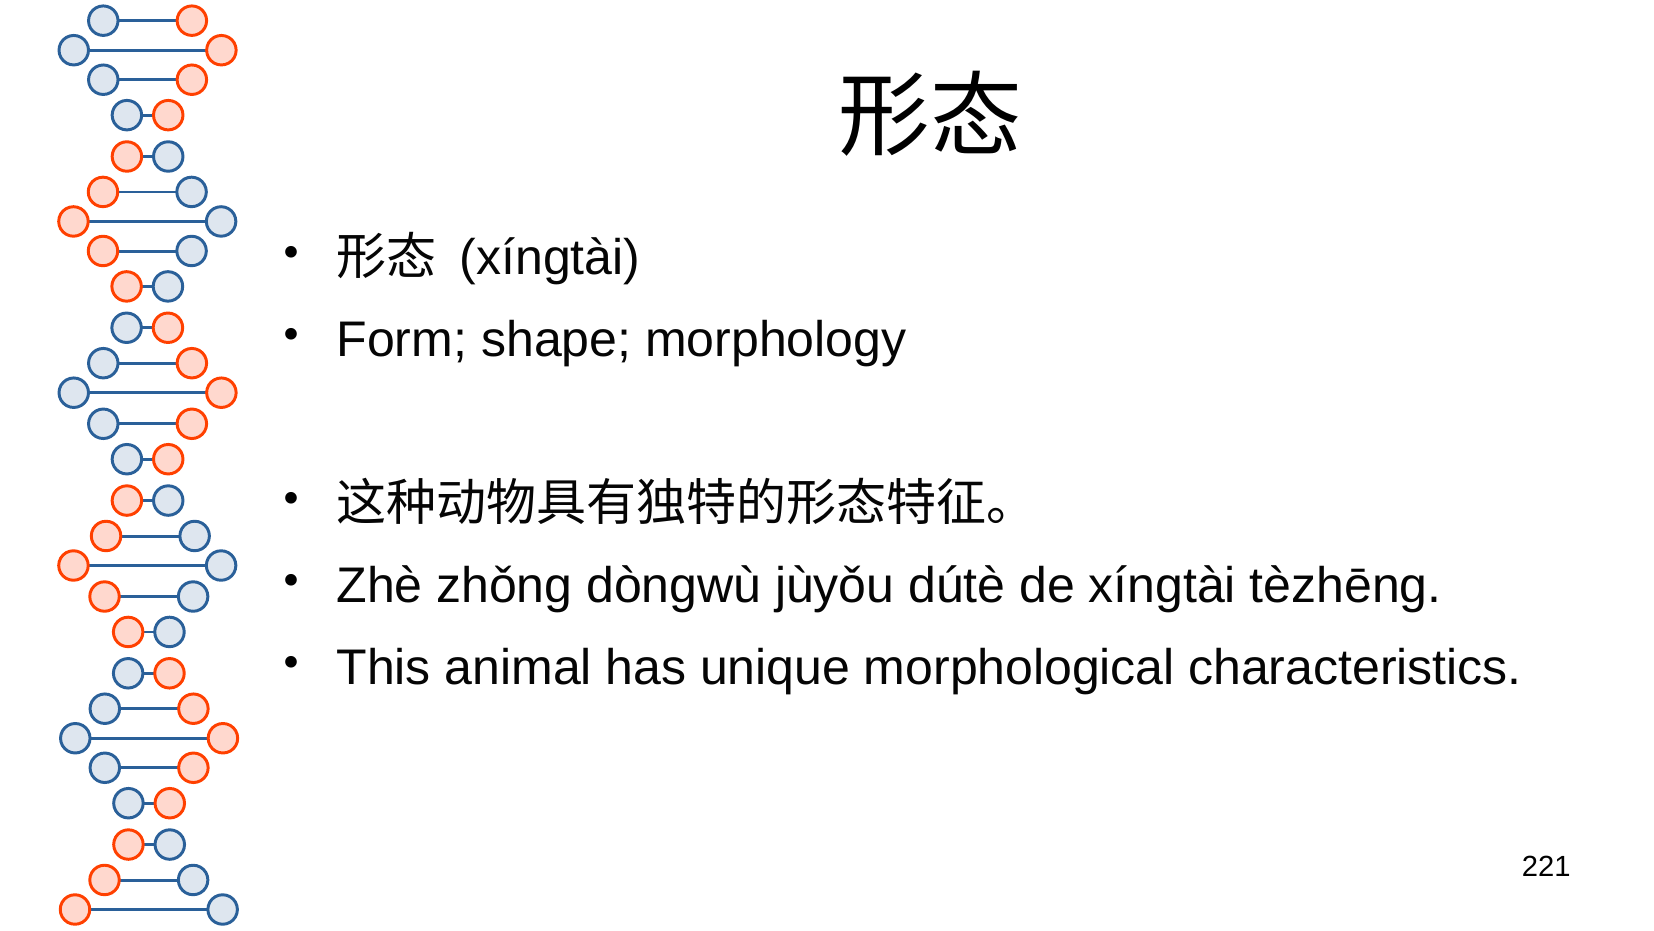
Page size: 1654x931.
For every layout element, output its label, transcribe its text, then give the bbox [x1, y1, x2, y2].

title 形态 [265, 35, 1595, 189]
list 形态 (xíngtài) Form; shape; morphology 这种动物具有独特的形态特征。 Zhè zhǒng dòngwù jùyǒu dútè de xíngtài tèzhēng. This animal has unique morphological characteristics. [265, 224, 1595, 764]
